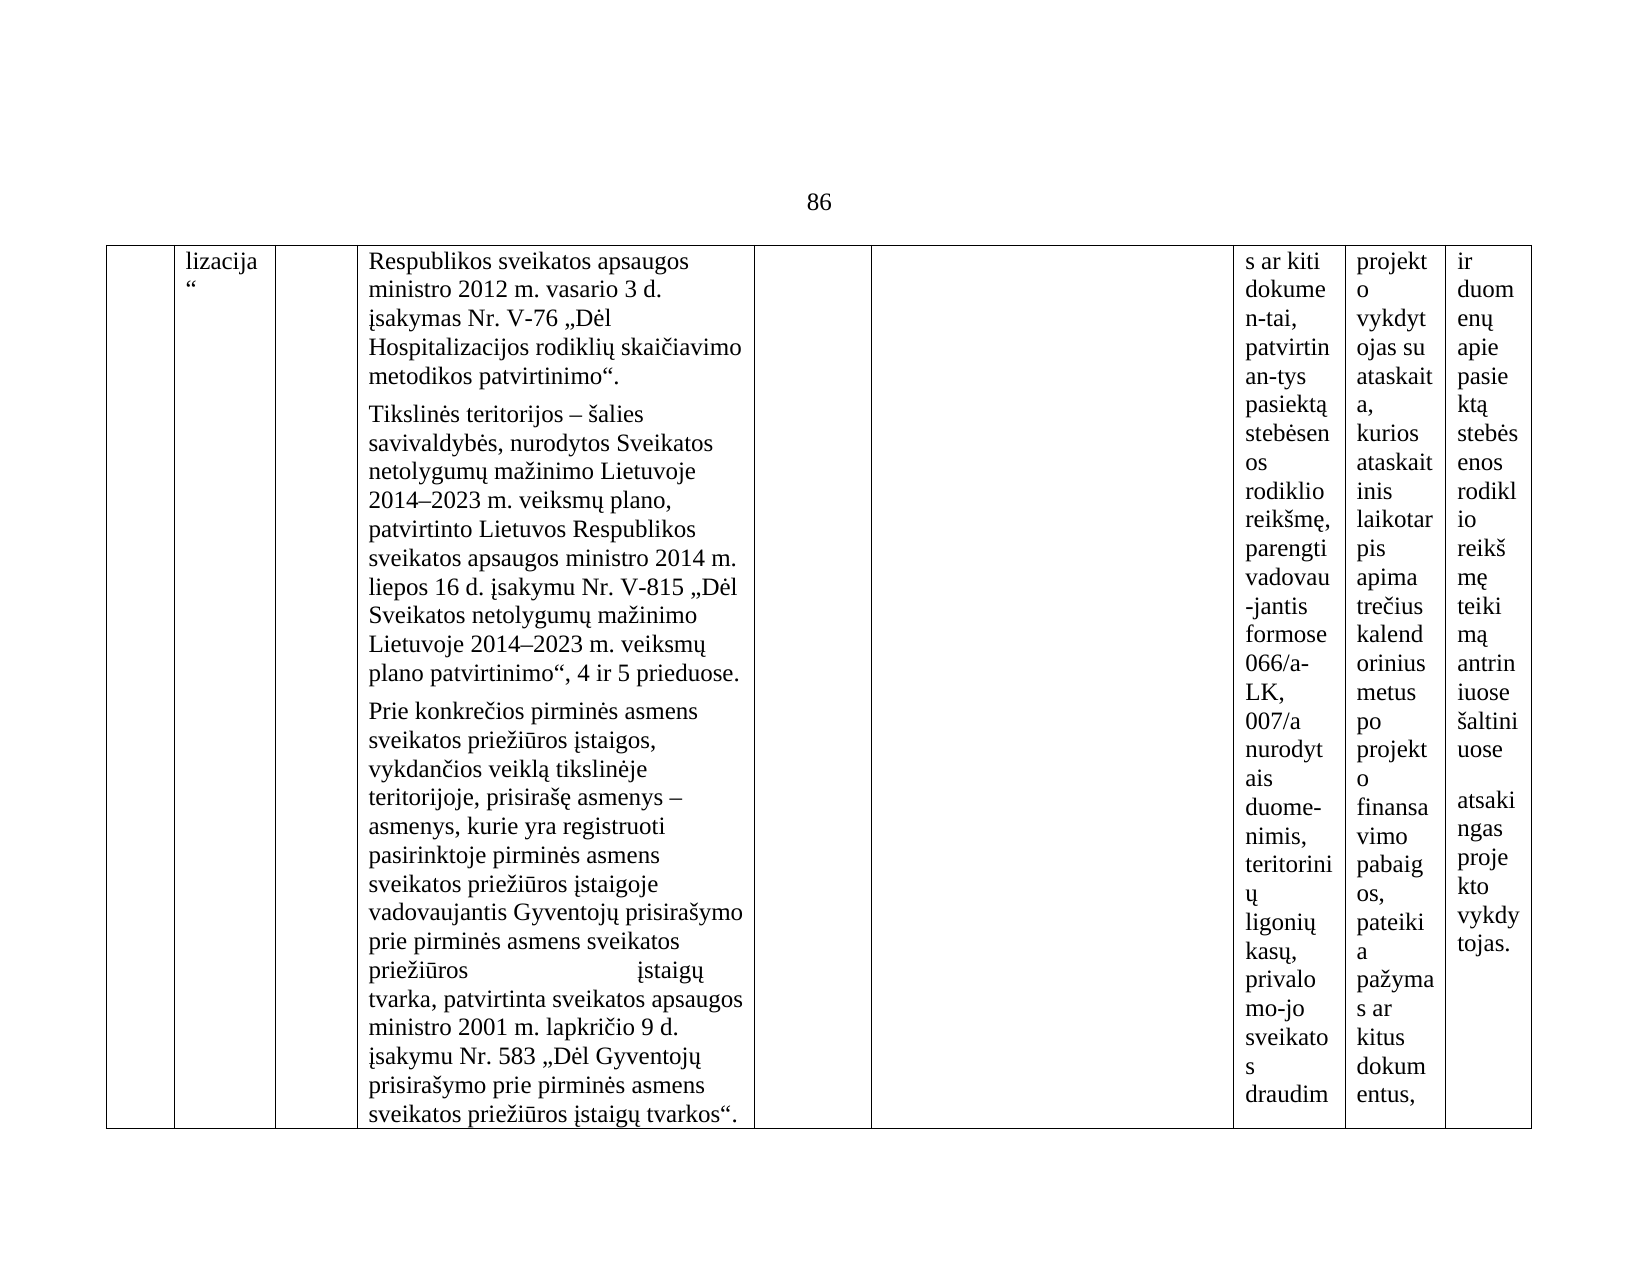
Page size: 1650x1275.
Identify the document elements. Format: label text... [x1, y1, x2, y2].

table_cell Respublikos sveikatos apsaugos ministro 2012 m. vasario 3 d. įsakymas Nr. V-76 „Dėl Hospitalizacijos rodiklių skaičiavimo metodikos patvirtinimo“. Tikslinės teritorijos – šalies savivaldybės, nurodytos Sveikatos netolygumų mažinimo Lietuvoje 2014–2023 m. veiksmų plano, patvirtinto Lietuvos Respublikos sveikatos apsaugos ministro 2014 m. liepos 16 d. įsakymu Nr. V-815 „Dėl Sveikatos netolygumų mažinimo Lietuvoje 2014–2023 m. veiksmų plano patvirtinimo“, 4 ir 5 prieduose. Prie konkrečios pirminės asmens sveikatos priežiūros įstaigos, vykdančios veiklą tikslinėje teritorijoje, prisirašę asmenys – asmenys, kurie yra registruoti pasirinktoje pirminės asmens sveikatos priežiūros įstaigoje vadovaujantis Gyventojų prisirašymo prie pirminės asmens sveikatos priežiūros įstaigų tvarka, patvirtinta sveikatos apsaugos ministro 2001 m. lapkričio 9 d. įsakymu Nr. 583 „Dėl Gyventojų prisirašymo prie pirminės asmens sveikatos priežiūros įstaigų tvarkos“. [358, 246, 754, 1127]
table_cell ir duomenų apie pasiektą stebėsenos rodiklio reikšmę teikimą antriniuose šaltiniuose atsakingas projekto vykdytojas. [1446, 246, 1531, 1127]
table_cell [755, 246, 871, 1127]
table_cell s ar kiti dokumen-tai, patvirtinan-tys pasiektą stebėsenos rodiklio reikšmę, parengti vadovau-jantis formose 066/a-LK, 007/a nurodytais duome-nimis, teritorinių ligonių kasų, privalomo-jo sveikatos draudim [1234, 246, 1345, 1127]
table_cell projekto vykdytojas su ataskaita, kurios ataskaitinis laikotarpis apima trečius kalendorinius metus po projekto finansavimo pabaigos, pateikia pažymas ar kitus dokumentus, [1346, 246, 1445, 1127]
table_cell [872, 246, 1233, 1127]
table_cell [276, 246, 357, 1127]
table_cell lizacija“ [175, 246, 275, 1127]
table_cell [107, 246, 174, 1127]
